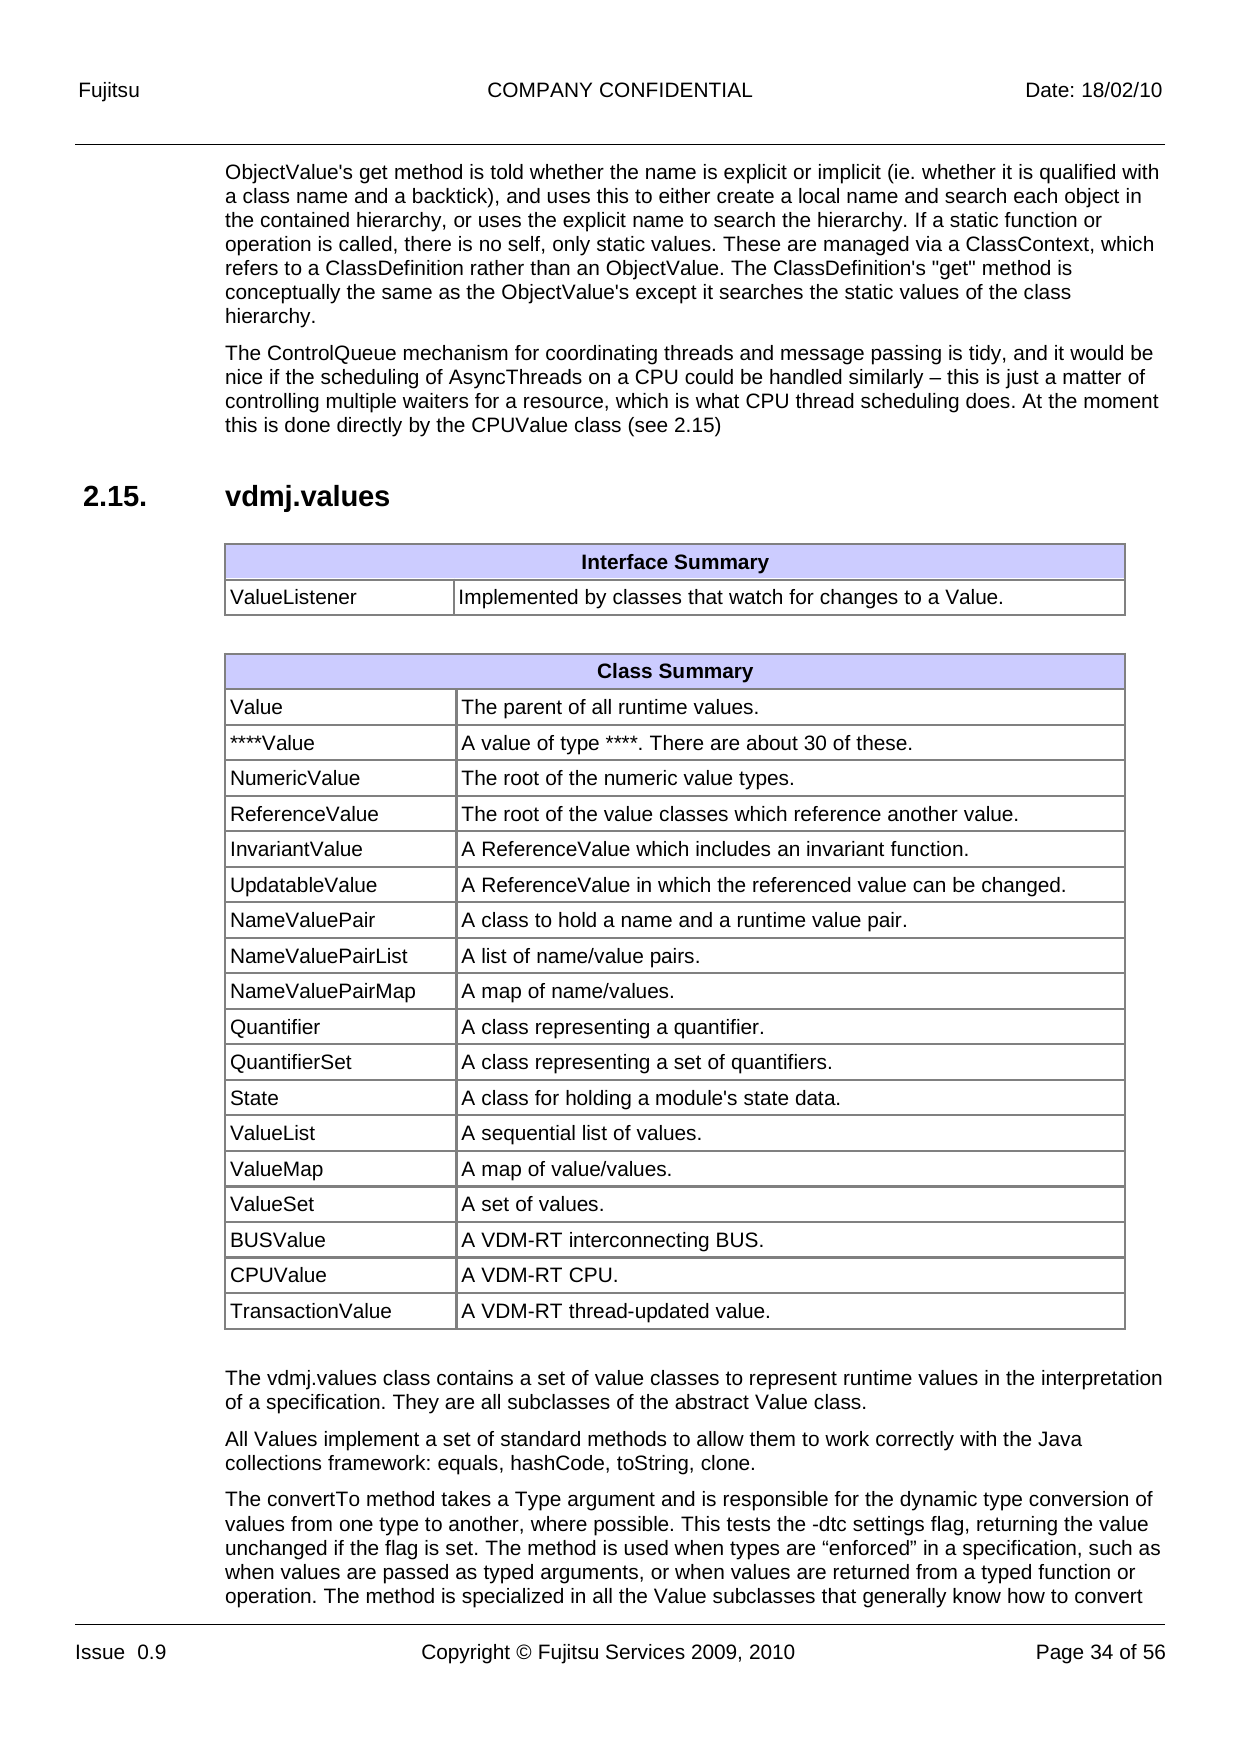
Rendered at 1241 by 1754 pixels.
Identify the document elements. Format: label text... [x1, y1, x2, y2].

table_cell A class representing a set of quantifiers. [458, 1045, 1124, 1079]
table_cell CPUValue [226, 1259, 455, 1292]
table_cell TransactionValue [226, 1294, 455, 1327]
table_cell NameValuePairMap [226, 974, 455, 1008]
text ObjectValue's get method is told whether the name is explicit or implicit (ie. whether it is qualified with a class name and a backtick), and uses this to either create a local name and search each object in the contained hierarchy, or uses the explicit name to search the hierarchy. If a static function or operation is called, there is no self, only static values. These are managed via a ClassContext, which refers to a ClassDefinition rather than an ObjectValue. The ClassDefinition's "get" method is conceptually the same as the ObjectValue's except it searches the static values of the class hierarchy. [225, 160, 1165, 328]
table_cell UpdatableValue [226, 868, 455, 901]
table_cell A ReferenceValue which includes an invariant function. [458, 832, 1124, 866]
text The vdmj.values class contains a set of value classes to represent runtime values in the interpretation of a specification. They are all subclasses of the abstract Value class. [225, 1366, 1165, 1414]
table_cell A sequential list of values. [458, 1116, 1124, 1150]
table_cell ValueList [226, 1116, 455, 1150]
table_cell A class representing a quantifier. [458, 1010, 1124, 1043]
table_cell Quantifier [226, 1010, 455, 1043]
table_cell A set of values. [458, 1188, 1124, 1221]
table_cell NumericValue [226, 761, 455, 795]
text The convertTo method takes a Type argument and is responsible for the dynamic type conversion of values from one type to another, where possible. This tests the -dtc settings flag, returning the value unchanged if the flag is set. The method is used when types are “enforced” in a specification, such as when values are passed as typed arguments, or when values are returned from a typed function or operation. The method is specialized in all the Value subclasses that generally know how to convert [225, 1487, 1165, 1608]
table_cell The root of the value classes which reference another value. [458, 797, 1124, 830]
table_cell BUSValue [226, 1223, 455, 1256]
table_cell QuantifierSet [226, 1045, 455, 1079]
table_header Interface Summary [226, 545, 1124, 578]
table_cell A value of type ****. There are about 30 of these. [458, 726, 1124, 759]
table_cell ValueMap [226, 1152, 455, 1185]
text All Values implement a set of standard methods to allow them to work correctly with the Java collections framework: equals, hashCode, toString, clone. [225, 1427, 1165, 1475]
table_cell NameValuePairList [226, 939, 455, 972]
table_cell A VDM-RT thread-updated value. [458, 1294, 1124, 1327]
text The ControlQueue mechanism for coordinating threads and message passing is tidy, and it would be nice if the scheduling of AsyncThreads on a CPU could be handled similarly – this is just a matter of controlling multiple waiters for a resource, which is what CPU thread scheduling does. At the moment this is done directly by the CPUValue class (see 2.15) [225, 341, 1165, 437]
table_cell A class for holding a module's state data. [458, 1081, 1124, 1114]
table_cell ValueSet [226, 1188, 455, 1221]
table_cell ****Value [226, 726, 455, 759]
table_header Class Summary [226, 655, 1124, 688]
table_cell A map of value/values. [458, 1152, 1124, 1185]
table_cell ValueListener [226, 581, 453, 614]
table_cell A list of name/value pairs. [458, 939, 1124, 972]
table_cell ReferenceValue [226, 797, 455, 830]
table_cell Implemented by classes that watch for changes to a Value. [455, 581, 1124, 614]
table_cell A VDM-RT CPU. [458, 1259, 1124, 1292]
table_cell The parent of all runtime values. [458, 690, 1124, 724]
subtitle vdmj.values [75, 479, 1165, 513]
table_cell State [226, 1081, 455, 1114]
table_cell A VDM-RT interconnecting BUS. [458, 1223, 1124, 1256]
table_cell Value [226, 690, 455, 724]
table_cell A ReferenceValue in which the referenced value can be changed. [458, 868, 1124, 901]
table_cell InvariantValue [226, 832, 455, 866]
table_cell A map of name/values. [458, 974, 1124, 1008]
table_cell A class to hold a name and a runtime value pair. [458, 903, 1124, 937]
table_cell The root of the numeric value types. [458, 761, 1124, 795]
table_cell NameValuePair [226, 903, 455, 937]
